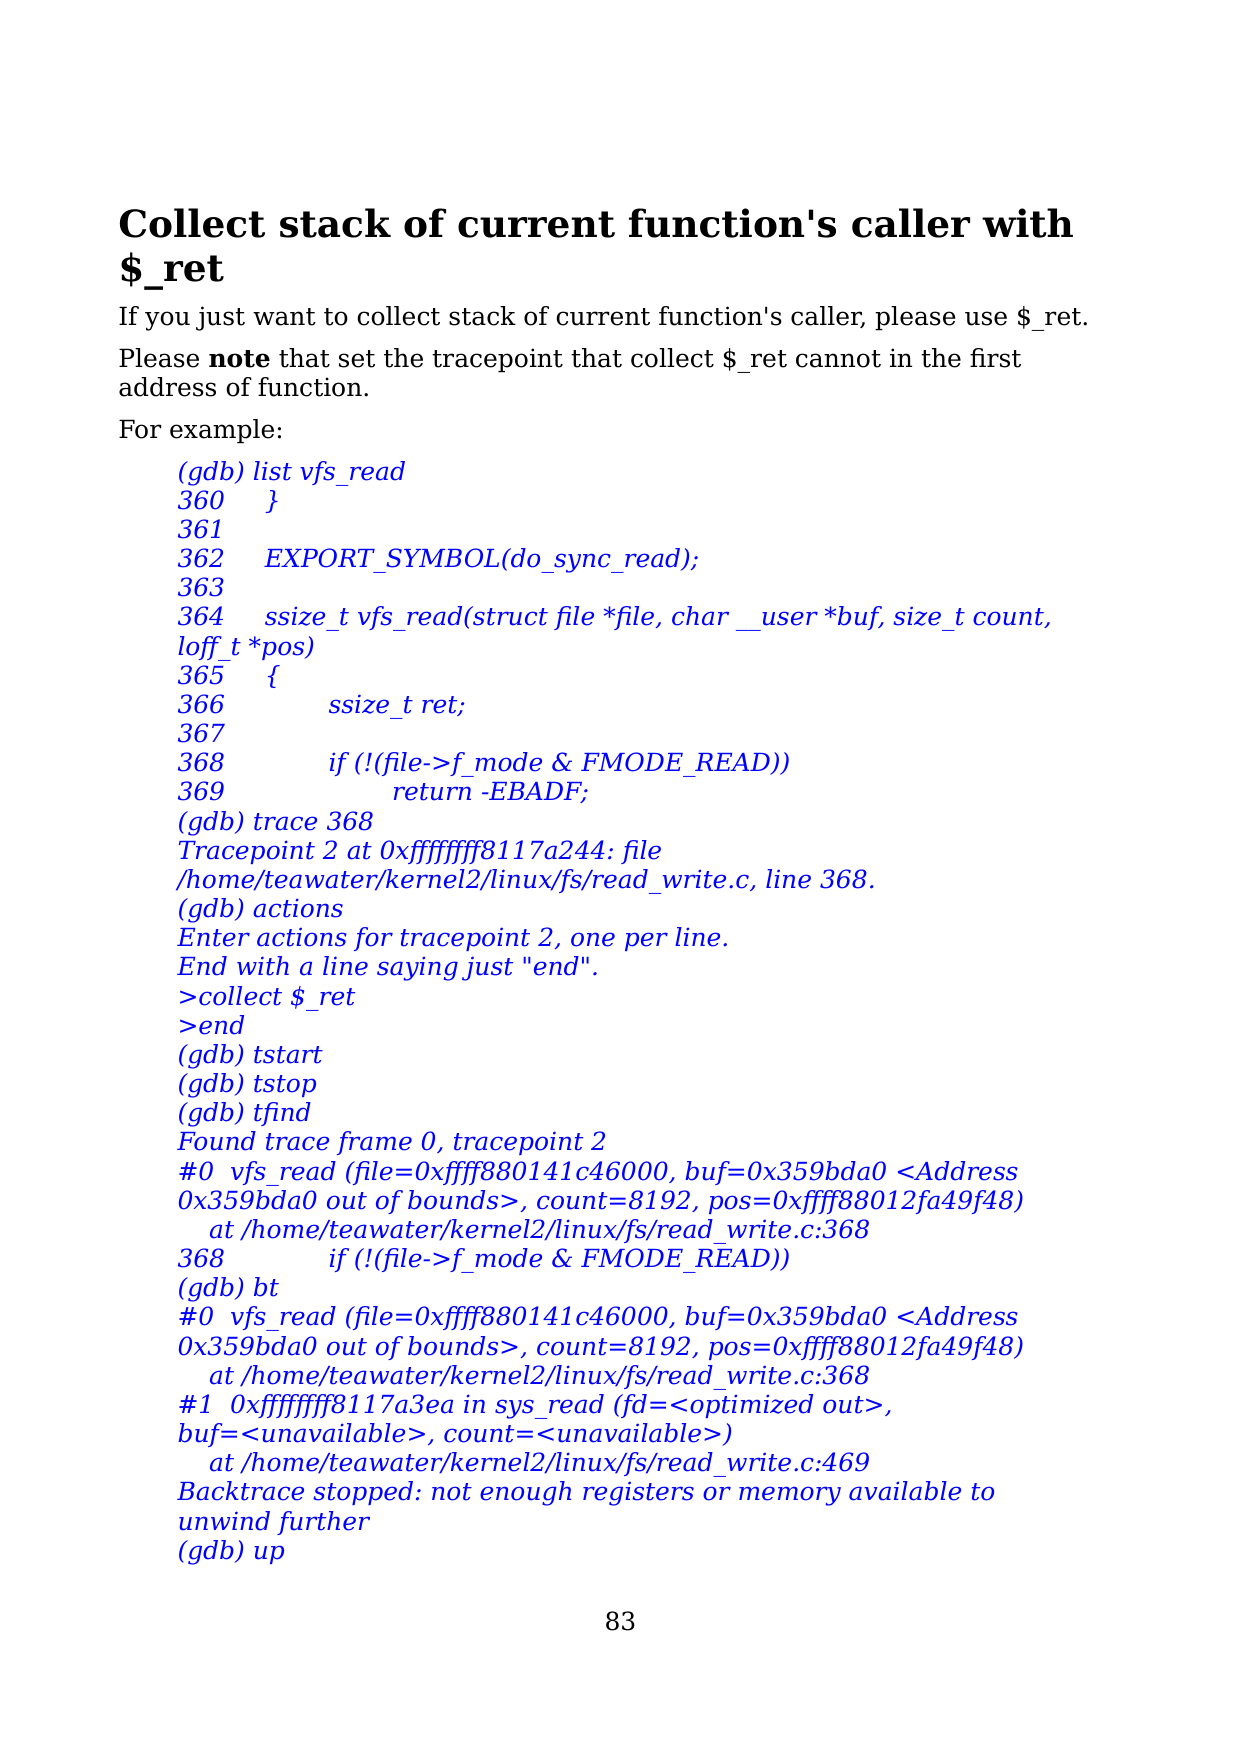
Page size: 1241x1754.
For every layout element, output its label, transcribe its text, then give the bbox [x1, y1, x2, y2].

text Please note that set the tracepoint that collect $_ret cannot in the first address of function. [118, 344, 1122, 403]
text (gdb) tstart [177, 1040, 1063, 1069]
text #1 0xffffffff8117a3ea in sys_read (fd=<optimized out>, buf=<unavailable>, count=<unavailable>) [177, 1390, 1063, 1448]
text 366 ssize_t ret; [177, 690, 1063, 719]
text (gdb) actions [177, 894, 1063, 923]
text For example: [118, 415, 1122, 444]
text at /home/teawater/kernel2/linux/fs/read_write.c:469 [177, 1448, 1063, 1478]
text 368 if (!(file->f_mode & FMODE_READ)) [177, 1244, 1063, 1273]
text (gdb) tfind [177, 1098, 1063, 1128]
text 360 } [177, 486, 1063, 515]
text 363 [177, 573, 1063, 603]
text at /home/teawater/kernel2/linux/fs/read_write.c:368 [177, 1215, 1063, 1244]
text End with a line saying just "end". [177, 953, 1063, 982]
text If you just want to collect stack of current function's caller, please use $_ret. [118, 302, 1122, 332]
text (gdb) up [177, 1536, 1063, 1565]
text 362 EXPORT_SYMBOL(do_sync_read); [177, 544, 1063, 573]
text (gdb) list vfs_read [177, 457, 1063, 486]
text >collect $_ret [177, 982, 1063, 1011]
text 369 return -EBADF; [177, 778, 1063, 807]
text 364 ssize_t vfs_read(struct file *file, char __user *buf, size_t count, loff_t *pos) [177, 603, 1063, 661]
text (gdb) bt [177, 1273, 1063, 1303]
text 368 if (!(file->f_mode & FMODE_READ)) [177, 748, 1063, 778]
text Tracepoint 2 at 0xffffffff8117a244: file /home/teawater/kernel2/linux/fs/read_write.c, line 368. [177, 836, 1063, 894]
text #0 vfs_read (file=0xffff880141c46000, buf=0x359bda0 <Address 0x359bda0 out of bounds>, count=8192, pos=0xffff88012fa49f48) [177, 1157, 1063, 1215]
text 367 [177, 719, 1063, 748]
text >end [177, 1011, 1063, 1040]
text #0 vfs_read (file=0xffff880141c46000, buf=0x359bda0 <Address 0x359bda0 out of bounds>, count=8192, pos=0xffff88012fa49f48) [177, 1303, 1063, 1361]
text 361 [177, 515, 1063, 544]
text 365 { [177, 661, 1063, 690]
text (gdb) tstop [177, 1069, 1063, 1098]
text at /home/teawater/kernel2/linux/fs/read_write.c:368 [177, 1361, 1063, 1390]
text (gdb) trace 368 [177, 807, 1063, 836]
text Found trace frame 0, tracepoint 2 [177, 1128, 1063, 1157]
subtitle Collect stack of current function's caller with $_ret [118, 202, 1122, 290]
text Enter actions for tracepoint 2, one per line. [177, 923, 1063, 953]
text Backtrace stopped: not enough registers or memory available to unwind further [177, 1478, 1063, 1536]
